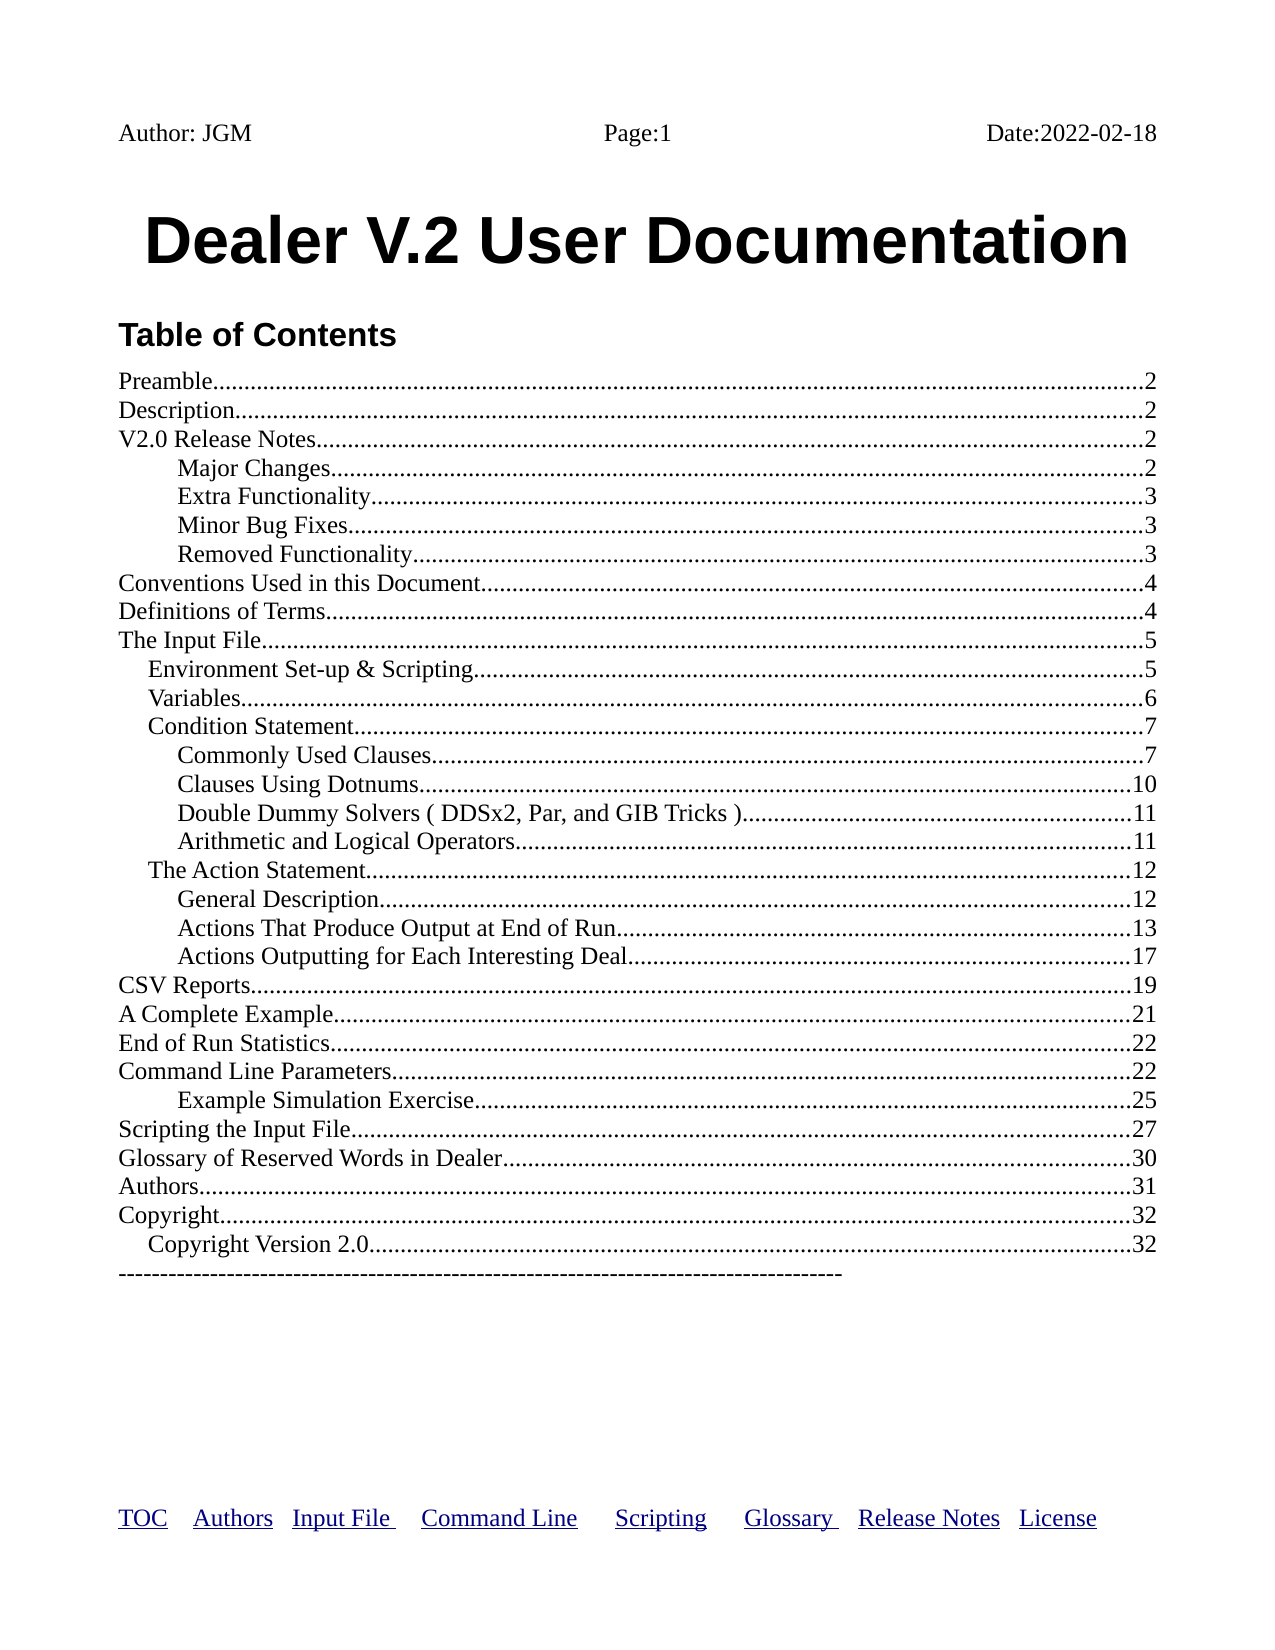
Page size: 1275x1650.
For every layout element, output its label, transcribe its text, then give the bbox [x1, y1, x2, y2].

text Preamble 2 [118, 366, 1157, 395]
title Dealer V.2 User Documentation [118, 201, 1157, 278]
subtitle Table of Contents [118, 316, 1157, 354]
text Actions That Produce Output at End of Run 13 [177, 913, 1157, 941]
text General Description 12 [177, 884, 1157, 913]
text Double Dummy Solvers ( DDSx2, Par, and GIB Tricks ) 11 [177, 798, 1157, 826]
text Removed Functionality 3 [177, 539, 1157, 568]
text The Input File 5 [118, 625, 1157, 654]
text Condition Statement 7 [148, 711, 1157, 740]
text Description 2 [118, 395, 1157, 424]
text Commonly Used Clauses 7 [177, 740, 1157, 769]
text V2.0 Release Notes 2 [118, 424, 1157, 453]
text Glossary of Reserved Words in Dealer 30 [118, 1143, 1157, 1171]
text Copyright 32 [118, 1200, 1157, 1229]
text --------------------------------------------------------------------------------------- [118, 1258, 1157, 1286]
text End of Run Statistics 22 [118, 1028, 1157, 1056]
text Variables 6 [148, 683, 1157, 711]
text Example Simulation Exercise 25 [177, 1085, 1157, 1114]
text Arithmetic and Logical Operators 11 [177, 826, 1157, 855]
text Command Line Parameters 22 [118, 1056, 1157, 1085]
text Scripting the Input File 27 [118, 1114, 1157, 1143]
text A Complete Example 21 [118, 999, 1157, 1028]
text CSV Reports 19 [118, 970, 1157, 999]
text Extra Functionality 3 [177, 481, 1157, 510]
text Major Changes 2 [177, 453, 1157, 481]
text Copyright Version 2.0 32 [148, 1229, 1157, 1258]
text Environment Set-up & Scripting 5 [148, 654, 1157, 683]
text Conventions Used in this Document 4 [118, 568, 1157, 596]
text Actions Outputting for Each Interesting Deal 17 [177, 941, 1157, 970]
text The Action Statement 12 [148, 855, 1157, 884]
text Minor Bug Fixes 3 [177, 510, 1157, 539]
text Authors 31 [118, 1171, 1157, 1200]
text Clauses Using Dotnums 10 [177, 769, 1157, 798]
text Definitions of Terms 4 [118, 596, 1157, 625]
